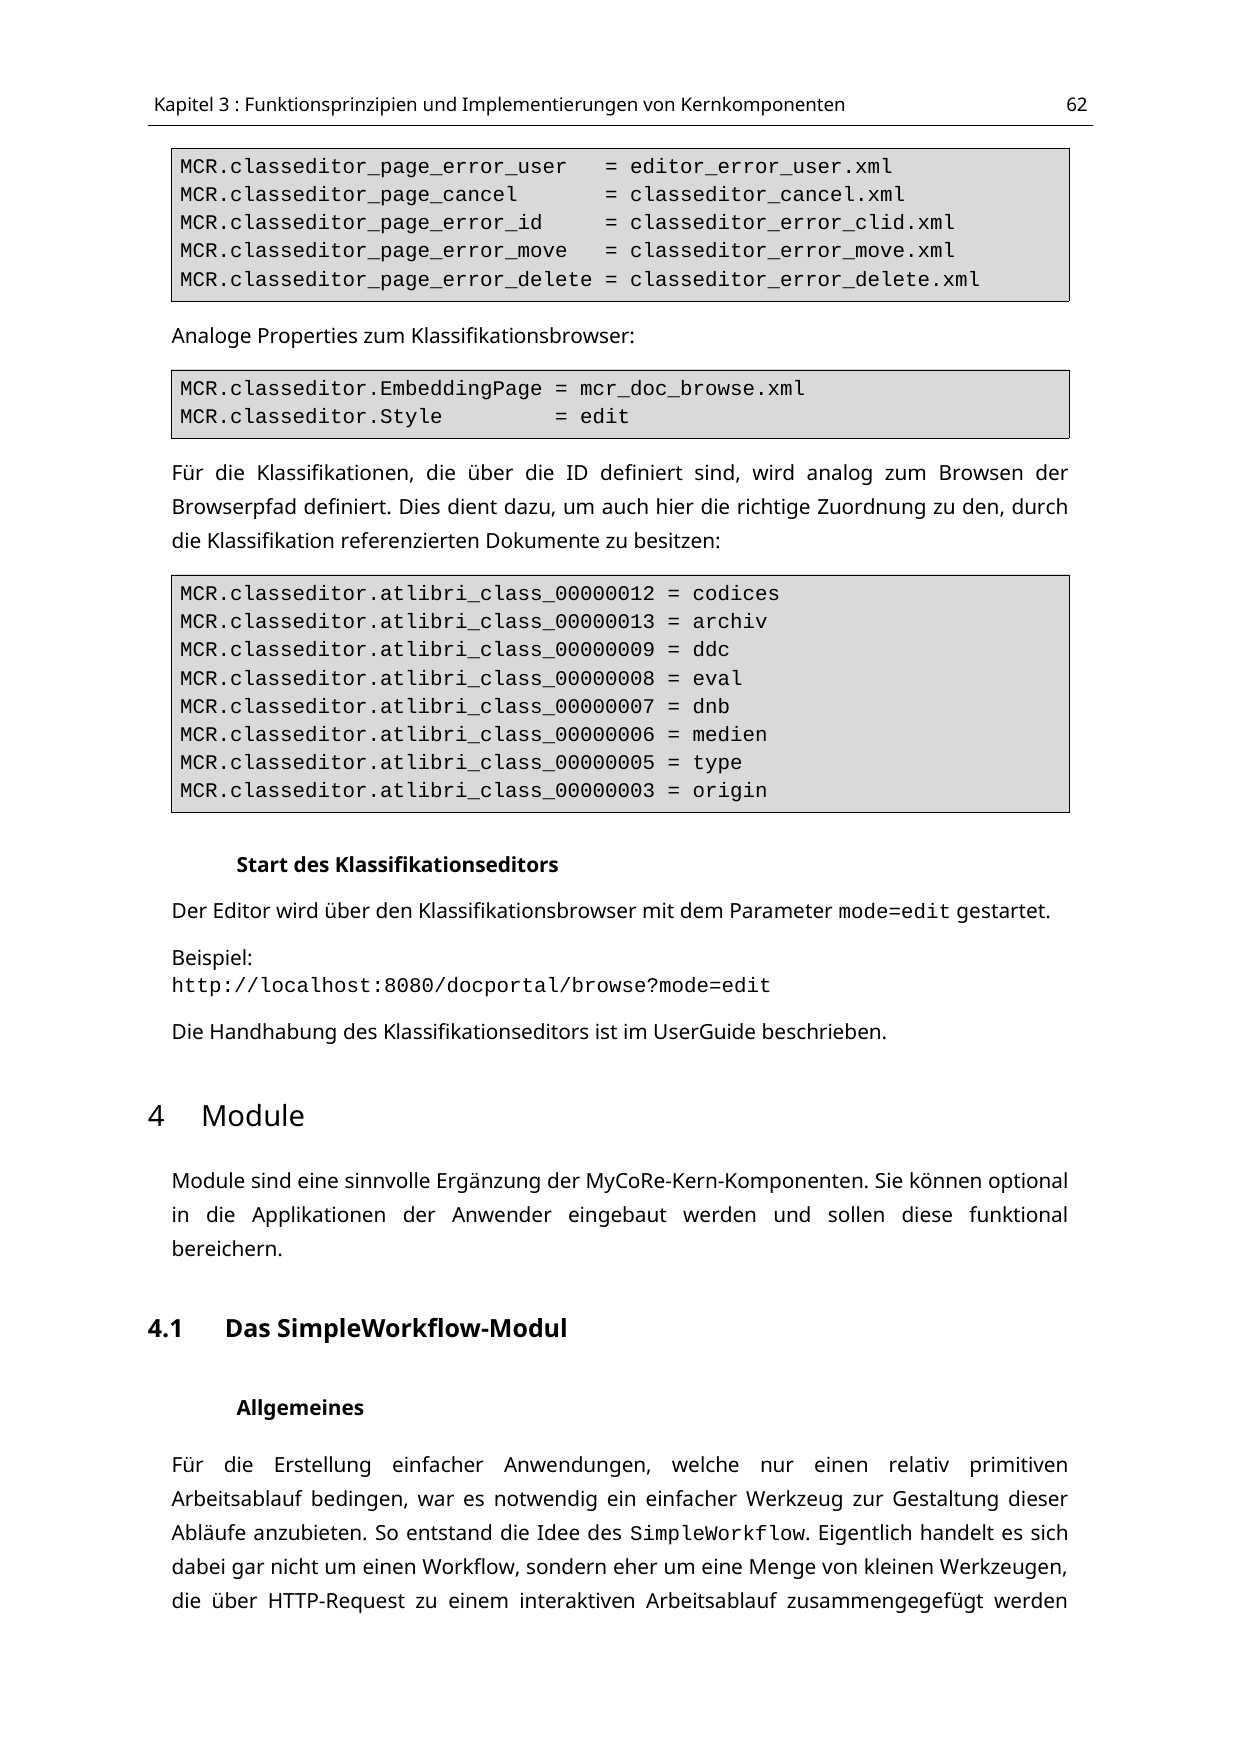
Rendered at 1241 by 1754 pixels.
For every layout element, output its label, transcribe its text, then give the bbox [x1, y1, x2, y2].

subtitle Start des Klassifikationseditors [148, 850, 1092, 879]
subtitle Allgemeines [148, 1393, 1092, 1421]
text Für die Erstellung einfacher Anwendungen, welche nur einen relativ primitiven Arbeitsablauf bedingen, war es notwendig ein einfacher Werkzeug zur Gestaltung dieser Abläufe anzubieten. So entstand die Idee des SimpleWorkflow. Eigentlich handelt es sich dabei gar nicht um einen Workflow, sondern eher um eine Menge von kleinen Werkzeugen, die über HTTP-Request zu einem interaktiven Arbeitsablauf zusammengegefügt werden [171, 1450, 1069, 1614]
text Die Handhabung des Klassifikationseditors ist im UserGuide beschrieben. [171, 1017, 1069, 1046]
subtitle Module [148, 1095, 1092, 1135]
text MCR.classeditor.EmbeddingPage = mcr_doc_browse.xml MCR.classeditor.Style = edit [172, 371, 1069, 438]
text Der Editor wird über den Klassifikationsbrowser mit dem Parameter mode=edit gestartet. [171, 896, 1069, 924]
text Beispiel: http://localhost:8080/docportal/browse?mode=edit [171, 943, 1069, 999]
text Analoge Properties zum Klassifikationsbrowser: [171, 321, 1069, 349]
subtitle Das SimpleWorkflow-Modul [148, 1311, 1092, 1344]
text MCR.classeditor.atlibri_class_00000012 = codices MCR.classeditor.atlibri_class_00000013 = archiv MCR.classeditor.atlibri_class_00000009 = ddc MCR.classeditor.atlibri_class_00000008 = eval MCR.classeditor.atlibri_class_00000007 = dnb MCR.classeditor.atlibri_class_00000006 = medien MCR.classeditor.atlibri_class_00000005 = type MCR.classeditor.atlibri_class_00000003 = origin [172, 576, 1069, 812]
text Für die Klassifikationen, die über die ID definiert sind, wird analog zum Browsen der Browserpfad definiert. Dies dient dazu, um auch hier die richtige Zuordnung zu den, durch die Klassifikation referenzierten Dokumente zu besitzen: [171, 458, 1069, 554]
text Module sind eine sinnvolle Ergänzung der MyCoRe-Kern-Komponenten. Sie können optional in die Applikationen der Anwender eingebaut werden und sollen diese funktional bereichern. [171, 1167, 1069, 1263]
text MCR.classeditor_page_error_user = editor_error_user.xml MCR.classeditor_page_cancel = classeditor_cancel.xml MCR.classeditor_page_error_id = classeditor_error_clid.xml MCR.classeditor_page_error_move = classeditor_error_move.xml MCR.classeditor_page_error_delete = classeditor_error_delete.xml [172, 149, 1069, 301]
